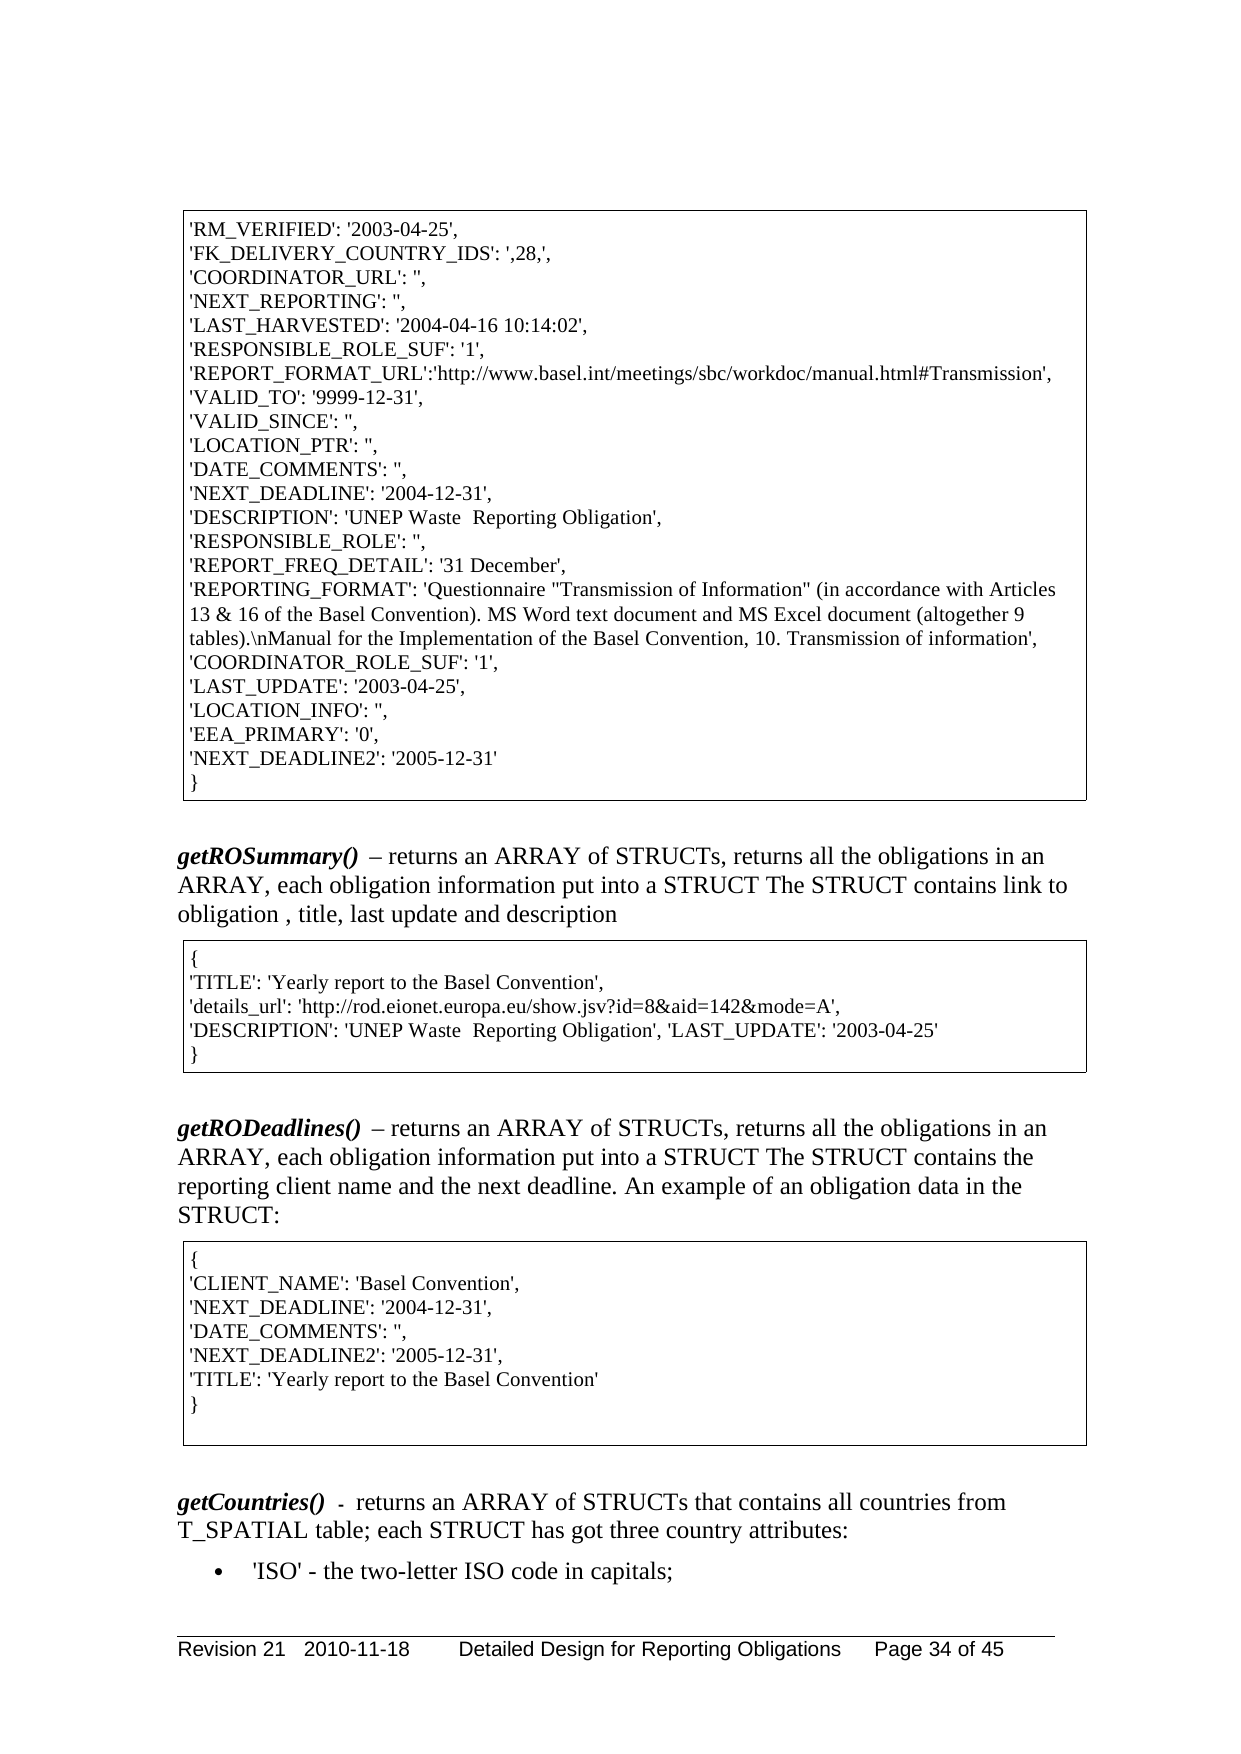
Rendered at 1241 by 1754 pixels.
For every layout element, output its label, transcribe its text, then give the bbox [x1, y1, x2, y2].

text 'RM_VERIFIED': '2003-04-25', [184, 211, 1086, 234]
text 'NEXT_REPORTING': '', [184, 282, 1086, 307]
text 'TITLE': 'Yearly report to the Basel Convention' [184, 1361, 1086, 1385]
text getROSummary() – returns an ARRAY of STRUCTs, returns all the obligations in an ARRAY, each obligation information put into a STRUCT The STRUCT contains link to obligation , title, last update and description [177, 841, 1092, 928]
text 'DATE_COMMENTS': '', [184, 451, 1086, 475]
text 'TITLE': 'Yearly report to the Basel Convention', [184, 964, 1086, 988]
text } [184, 764, 1086, 800]
text 'REPORTING_FORMAT': 'Questionnaire "Transmission of Information" (in accordance with Articles 13 & 16 of the Basel Convention). MS Word text document and MS Excel document (altogether 9 tables).\nManual for the Implementation of the Basel Convention, 10. Transmission of information', [184, 571, 1086, 643]
text 'details_url': 'http://rod.eionet.europa.eu/show.jsv?id=8&aid=142&mode=A', [184, 988, 1086, 1012]
text 'CLIENT_NAME': 'Basel Convention', [184, 1265, 1086, 1289]
text } [184, 1036, 1086, 1072]
text getCountries() - returns an ARRAY of STRUCTs that contains all countries from T_SPATIAL table; each STRUCT has got three country attributes: [177, 1486, 1092, 1544]
text 'VALID_SINCE': '', [184, 403, 1086, 427]
text 'RESPONSIBLE_ROLE_SUF': '1', [184, 331, 1086, 355]
text 'REPORT_FORMAT_URL':'http://www.basel.int/meetings/sbc/workdoc/manual.html#Transmission', [184, 355, 1086, 379]
text 'COORDINATOR_ROLE_SUF': '1', [184, 643, 1086, 667]
text 'LAST_HARVESTED': '2004-04-16 10:14:02', [184, 307, 1086, 331]
text 'COORDINATOR_URL': '', [184, 258, 1086, 282]
text } [184, 1385, 1086, 1415]
text 'LOCATION_PTR': '', [184, 427, 1086, 451]
text 'NEXT_DEADLINE': '2004-12-31', [184, 475, 1086, 499]
text 'NEXT_DEADLINE2': '2005-12-31', [184, 1337, 1086, 1361]
text 'FK_DELIVERY_COUNTRY_IDS': ',28,', [184, 234, 1086, 258]
text { [184, 941, 1086, 964]
text 'LAST_UPDATE': '2003-04-25', [184, 667, 1086, 692]
text 'REPORT_FREQ_DETAIL': '31 December', [184, 547, 1086, 571]
list 'ISO' - the two-letter ISO code in capitals; [215, 1556, 1092, 1585]
text 'EEA_PRIMARY': '0', [184, 716, 1086, 740]
text 'LOCATION_INFO': '', [184, 692, 1086, 716]
text 'RESPONSIBLE_ROLE': '', [184, 523, 1086, 547]
text getRODeadlines() – returns an ARRAY of STRUCTs, returns all the obligations in an ARRAY, each obligation information put into a STRUCT The STRUCT contains the reporting client name and the next deadline. An example of an obligation data in the STRUCT: [177, 1113, 1092, 1229]
text { [184, 1242, 1086, 1265]
text 'NEXT_DEADLINE': '2004-12-31', [184, 1289, 1086, 1313]
text 'VALID_TO': '9999-12-31', [184, 379, 1086, 403]
text 'DESCRIPTION': 'UNEP Waste Reporting Obligation', 'LAST_UPDATE': '2003-04-25' [184, 1012, 1086, 1036]
text 'DATE_COMMENTS': '', [184, 1313, 1086, 1337]
text 'DESCRIPTION': 'UNEP Waste Reporting Obligation', [184, 499, 1086, 523]
text 'NEXT_DEADLINE2': '2005-12-31' [184, 740, 1086, 764]
